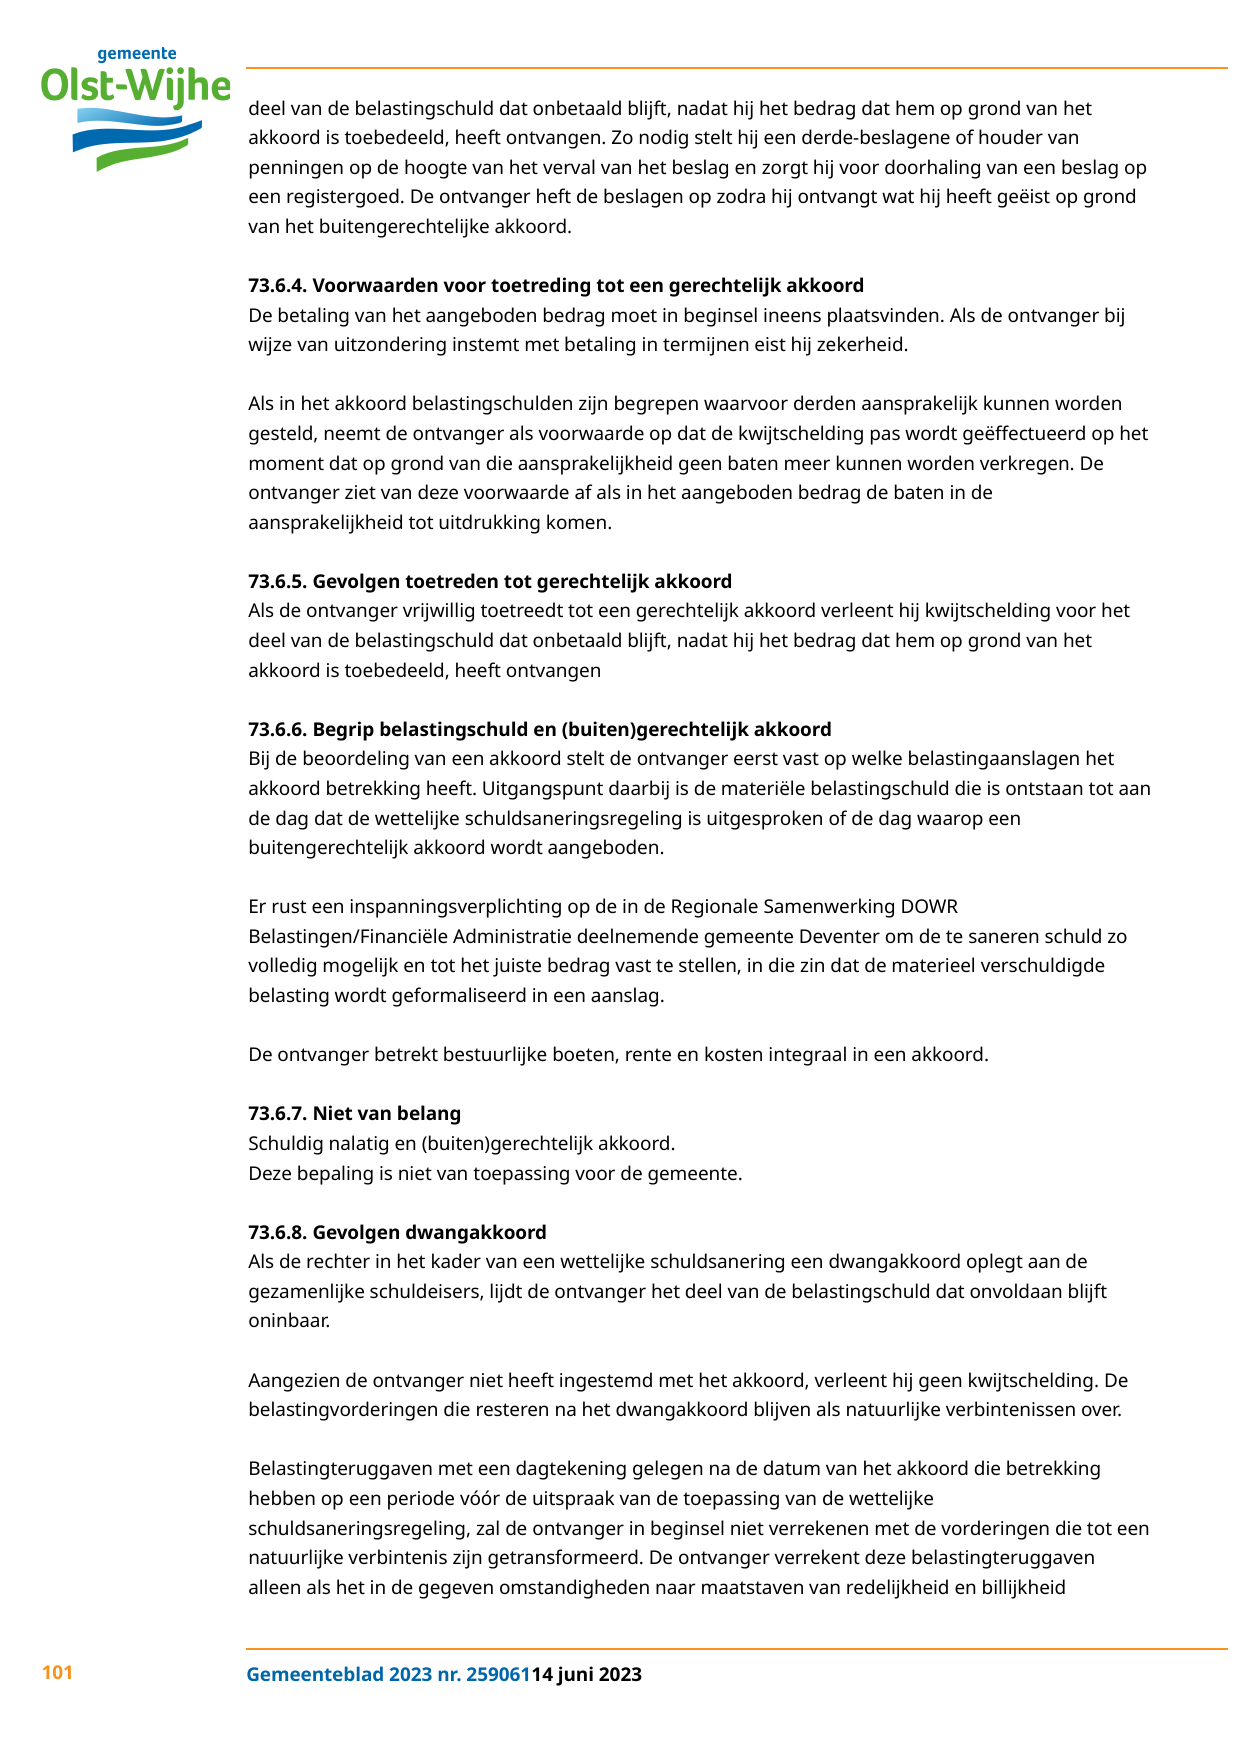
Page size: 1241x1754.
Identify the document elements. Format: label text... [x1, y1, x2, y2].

text 73.6.5. Gevolgen toetreden tot gerechtelijk akkoord [248, 568, 1152, 594]
text Bij de beoordeling van een akkoord stelt de ontvanger eerst vast op welke belastingaanslagen het akkoord betrekking heeft. Uitgangspunt daarbij is de materiële belastingschuld die is ontstaan tot aan de dag dat de wettelijke schuldsaneringsregeling is uitgesproken of de dag waarop een buitengerechtelijk akkoord wordt aangeboden. [248, 746, 1152, 860]
text Er rust een inspanningsverplichting op de in de Regionale Samenwerking DOWR Belastingen/Financiële Administratie deelnemende gemeente Deventer om de te saneren schuld zo volledig mogelijk en tot het juiste bedrag vast te stellen, in die zin dat de materieel verschuldigde belasting wordt geformaliseerd in een aanslag. [248, 893, 1152, 1008]
text Belastingteruggaven met een dagtekening gelegen na de datum van het akkoord die betrekking hebben op een periode vóór de uitspraak van de toepassing van de wettelijke schuldsaneringsregeling, zal de ontvanger in beginsel niet verrekenen met de vorderingen die tot een natuurlijke verbintenis zijn getransformeerd. De ontvanger verrekent deze belastingteruggaven alleen als het in de gegeven omstandigheden naar maatstaven van redelijkheid en billijkheid [248, 1456, 1152, 1600]
text Aangezien de ontvanger niet heeft ingestemd met het akkoord, verleent hij geen kwijtschelding. De belastingvorderingen die resteren na het dwangakkoord blijven als natuurlijke verbintenissen over. [248, 1367, 1152, 1422]
text Als de rechter in het kader van een wettelijke schuldsanering een dwangakkoord oplegt aan de gezamenlijke schuldeisers, lijdt de ontvanger het deel van de belastingschuld dat onvoldaan blijft oninbaar. [248, 1248, 1152, 1333]
text 73.6.8. Gevolgen dwangakkoord [248, 1219, 1152, 1245]
text 73.6.6. Begrip belastingschuld en (buiten)gerechtelijk akkoord [248, 716, 1152, 742]
text De ontvanger betrekt bestuurlijke boeten, rente en kosten integraal in een akkoord. [248, 1041, 1152, 1067]
text 73.6.4. Voorwaarden voor toetreding tot een gerechtelijk akkoord [248, 272, 1152, 298]
picture [41, 47, 231, 172]
text Deze bepaling is niet van toepassing voor de gemeente. [248, 1160, 1152, 1186]
text Als de ontvanger vrijwillig toetreedt tot een gerechtelijk akkoord verleent hij kwijtschelding voor het deel van de belastingschuld dat onbetaald blijft, nadat hij het bedrag dat hem op grond van het akkoord is toebedeeld, heeft ontvangen [248, 598, 1152, 683]
text 73.6.7. Niet van belang [248, 1101, 1152, 1126]
text Als in het akkoord belastingschulden zijn begrepen waarvoor derden aansprakelijk kunnen worden gesteld, neemt de ontvanger als voorwaarde op dat de kwijtschelding pas wordt geëffectueerd op het moment dat op grond van die aansprakelijkheid geen baten meer kunnen worden verkregen. De ontvanger ziet van deze voorwaarde af als in het aangeboden bedrag de baten in de aansprakelijkheid tot uitdrukking komen. [248, 391, 1152, 535]
text deel van de belastingschuld dat onbetaald blijft, nadat hij het bedrag dat hem op grond van het akkoord is toebedeeld, heeft ontvangen. Zo nodig stelt hij een derde-beslagene of houder van penningen op de hoogte van het verval van het beslag en zorgt hij voor doorhaling van een beslag op een registergoed. De ontvanger heft de beslagen op zodra hij ontvangt wat hij heeft geëist op grond van het buitengerechtelijke akkoord. [248, 95, 1152, 239]
text De betaling van het aangeboden bedrag moet in beginsel ineens plaatsvinden. Als de ontvanger bij wijze van uitzondering instemt met betaling in termijnen eist hij zekerheid. [248, 302, 1152, 357]
text Schuldig nalatig en (buiten)gerechtelijk akkoord. [248, 1130, 1152, 1156]
